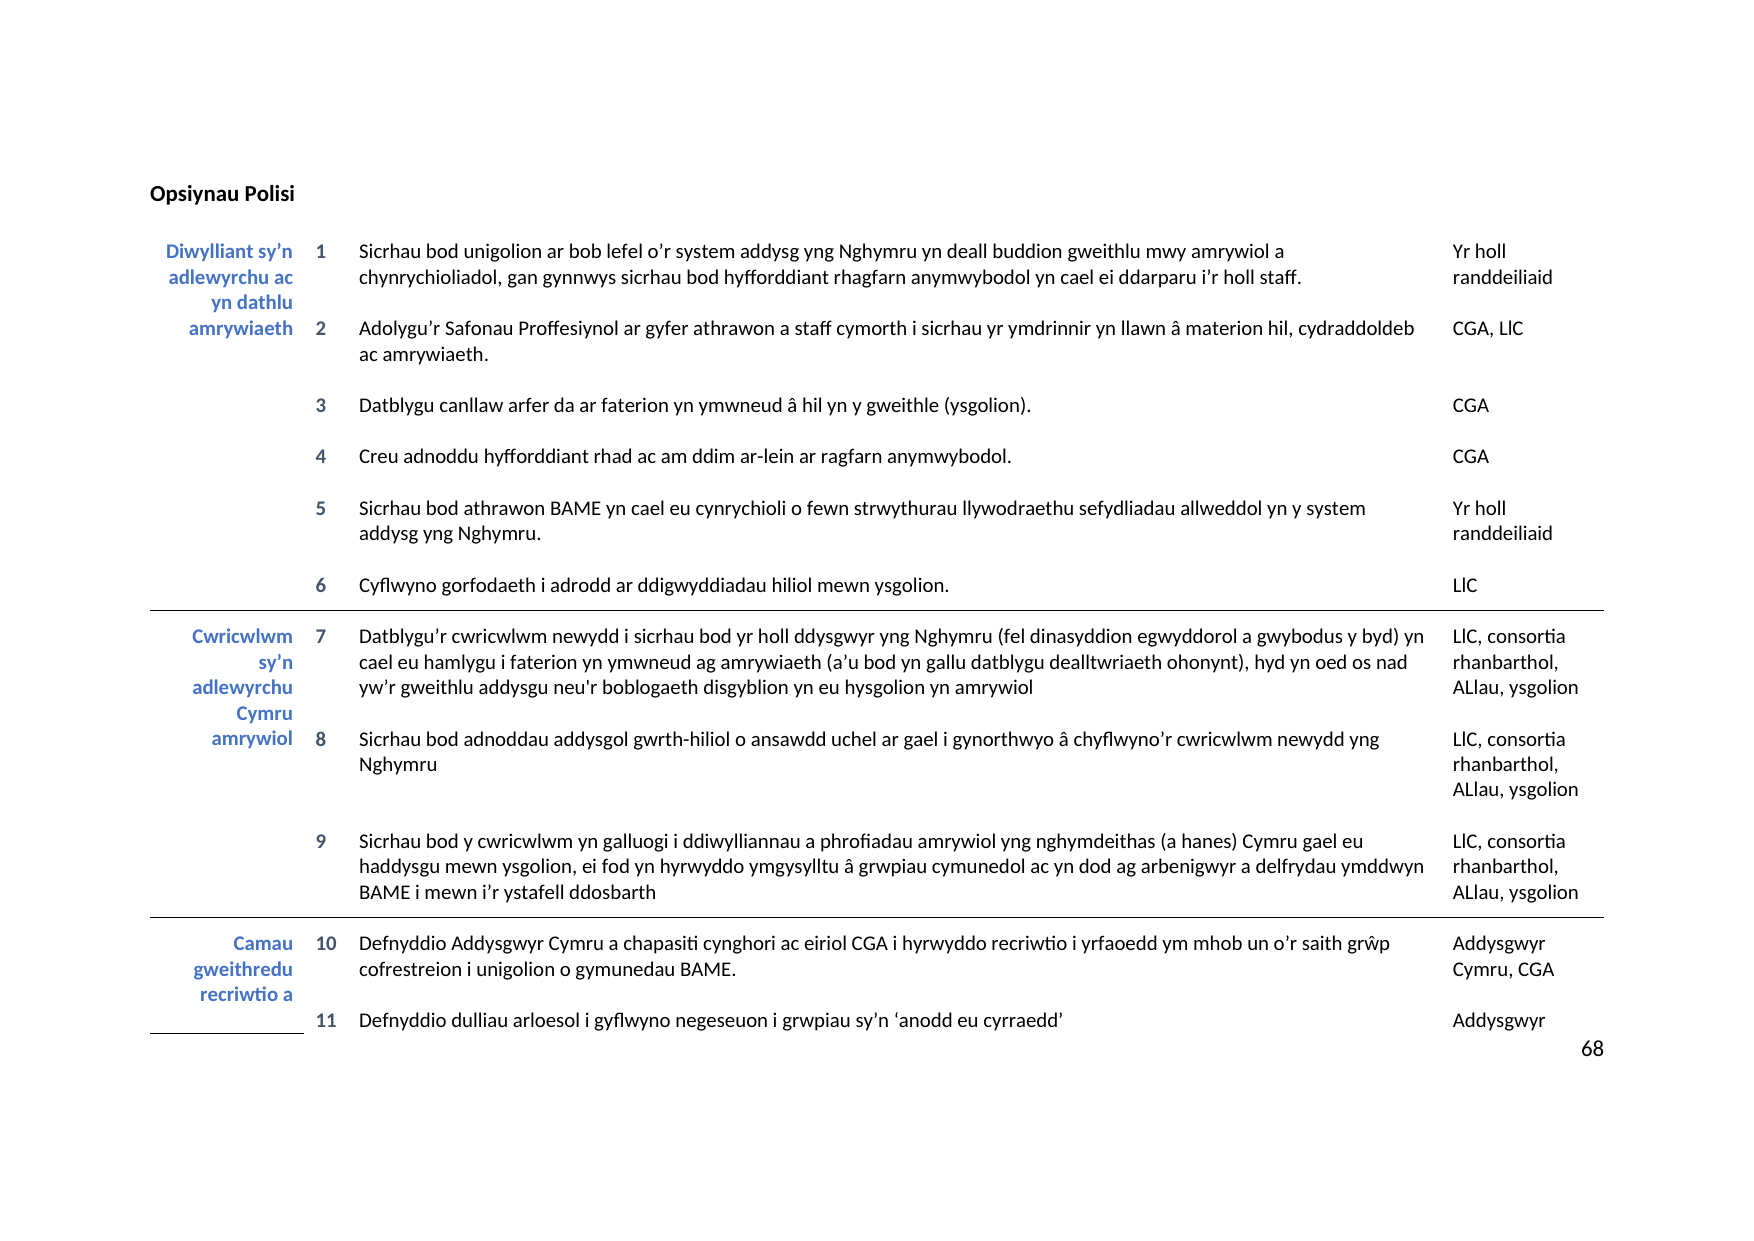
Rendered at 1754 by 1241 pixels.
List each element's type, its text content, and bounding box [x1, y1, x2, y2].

table_cell CGA [1441, 379, 1604, 430]
table_cell Defnyddio dulliau arloesol i gyflwyno negeseuon i grwpiau sy’n ‘anodd eu cyrraedd’ [348, 994, 1441, 1033]
table_cell Cwricwlwm sy’n adlewyrchu Cymru amrywiol [150, 611, 304, 917]
table_cell 5 [304, 482, 348, 558]
table_cell Defnyddio Addysgwyr Cymru a chapasiti cynghori ac eiriol CGA i hyrwyddo recriwtio i yrfaoedd ym mhob un o’r saith grŵp cofrestreion i unigolion o gymunedau BAME. [348, 918, 1441, 994]
table_cell LlC [1441, 559, 1604, 610]
table_cell 11 [304, 994, 348, 1033]
table_cell 3 [304, 379, 348, 430]
table_cell 6 [304, 559, 348, 610]
table_cell 7 [304, 611, 348, 712]
table_cell 4 [304, 430, 348, 482]
table_header Sicrhau bod unigolion ar bob lefel o’r system addysg yng Nghymru yn deall buddion gweithlu mwy amrywiol a chynrychioliadol, gan gynnwys sicrhau bod hyfforddiant rhagfarn anymwybodol yn cael ei ddarparu i’r holl staff. [348, 226, 1441, 302]
table_header 1 [304, 226, 348, 302]
table_cell 2 [304, 302, 348, 379]
table_cell Yr holl randdeiliaid [1441, 482, 1604, 558]
table_cell 10 [304, 918, 348, 994]
table_cell LlC, consortia rhanbarthol, ALlau, ysgolion [1441, 712, 1604, 814]
table_header Yr holl randdeiliaid [1441, 226, 1604, 302]
table_header Diwylliant sy’n adlewyrchu ac yn dathlu amrywiaeth [150, 226, 304, 610]
table_cell 8 [304, 712, 348, 814]
table_cell Datblygu’r cwricwlwm newydd i sicrhau bod yr holl ddysgwyr yng Nghymru (fel dinasyddion egwyddorol a gwybodus y byd) yn cael eu hamlygu i faterion yn ymwneud ag amrywiaeth (a’u bod yn gallu datblygu dealltwriaeth ohonynt), hyd yn oed os nad yw’r gweithlu addysgu neu'r boblogaeth disgyblion yn eu hysgolion yn amrywiol [348, 611, 1441, 712]
table_cell Adolygu’r Safonau Proffesiynol ar gyfer athrawon a staff cymorth i sicrhau yr ymdrinnir yn llawn â materion hil, cydraddoldeb ac amrywiaeth. [348, 302, 1441, 379]
text Opsiynau Polisi [150, 179, 1604, 207]
table_cell Sicrhau bod y cwricwlwm yn galluogi i ddiwylliannau a phrofiadau amrywiol yng nghymdeithas (a hanes) Cymru gael eu haddysgu mewn ysgolion, ei fod yn hyrwyddo ymgysylltu â grwpiau cymunedol ac yn dod ag arbenigwyr a delfrydau ymddwyn BAME i mewn i’r ystafell ddosbarth [348, 815, 1441, 917]
table_cell CGA [1441, 430, 1604, 482]
table_cell LlC, consortia rhanbarthol, ALlau, ysgolion [1441, 611, 1604, 712]
table_cell Addysgwyr [1441, 994, 1604, 1033]
table_cell Sicrhau bod athrawon BAME yn cael eu cynrychioli o fewn strwythurau llywodraethu sefydliadau allweddol yn y system addysg yng Nghymru. [348, 482, 1441, 558]
table_cell CGA, LlC [1441, 302, 1604, 379]
table_cell 9 [304, 815, 348, 917]
table_cell Datblygu canllaw arfer da ar faterion yn ymwneud â hil yn y gweithle (ysgolion). [348, 379, 1441, 430]
table_cell Sicrhau bod adnoddau addysgol gwrth-hiliol o ansawdd uchel ar gael i gynorthwyo â chyflwyno’r cwricwlwm newydd yng Nghymru [348, 712, 1441, 814]
table_cell Creu adnoddu hyfforddiant rhad ac am ddim ar-lein ar ragfarn anymwybodol. [348, 430, 1441, 482]
table_cell Addysgwyr Cymru, CGA [1441, 918, 1604, 994]
table_cell LlC, consortia rhanbarthol, ALlau, ysgolion [1441, 815, 1604, 917]
table_cell Camau gweithredu recriwtio a [150, 918, 304, 1033]
table_cell Cyflwyno gorfodaeth i adrodd ar ddigwyddiadau hiliol mewn ysgolion. [348, 559, 1441, 610]
